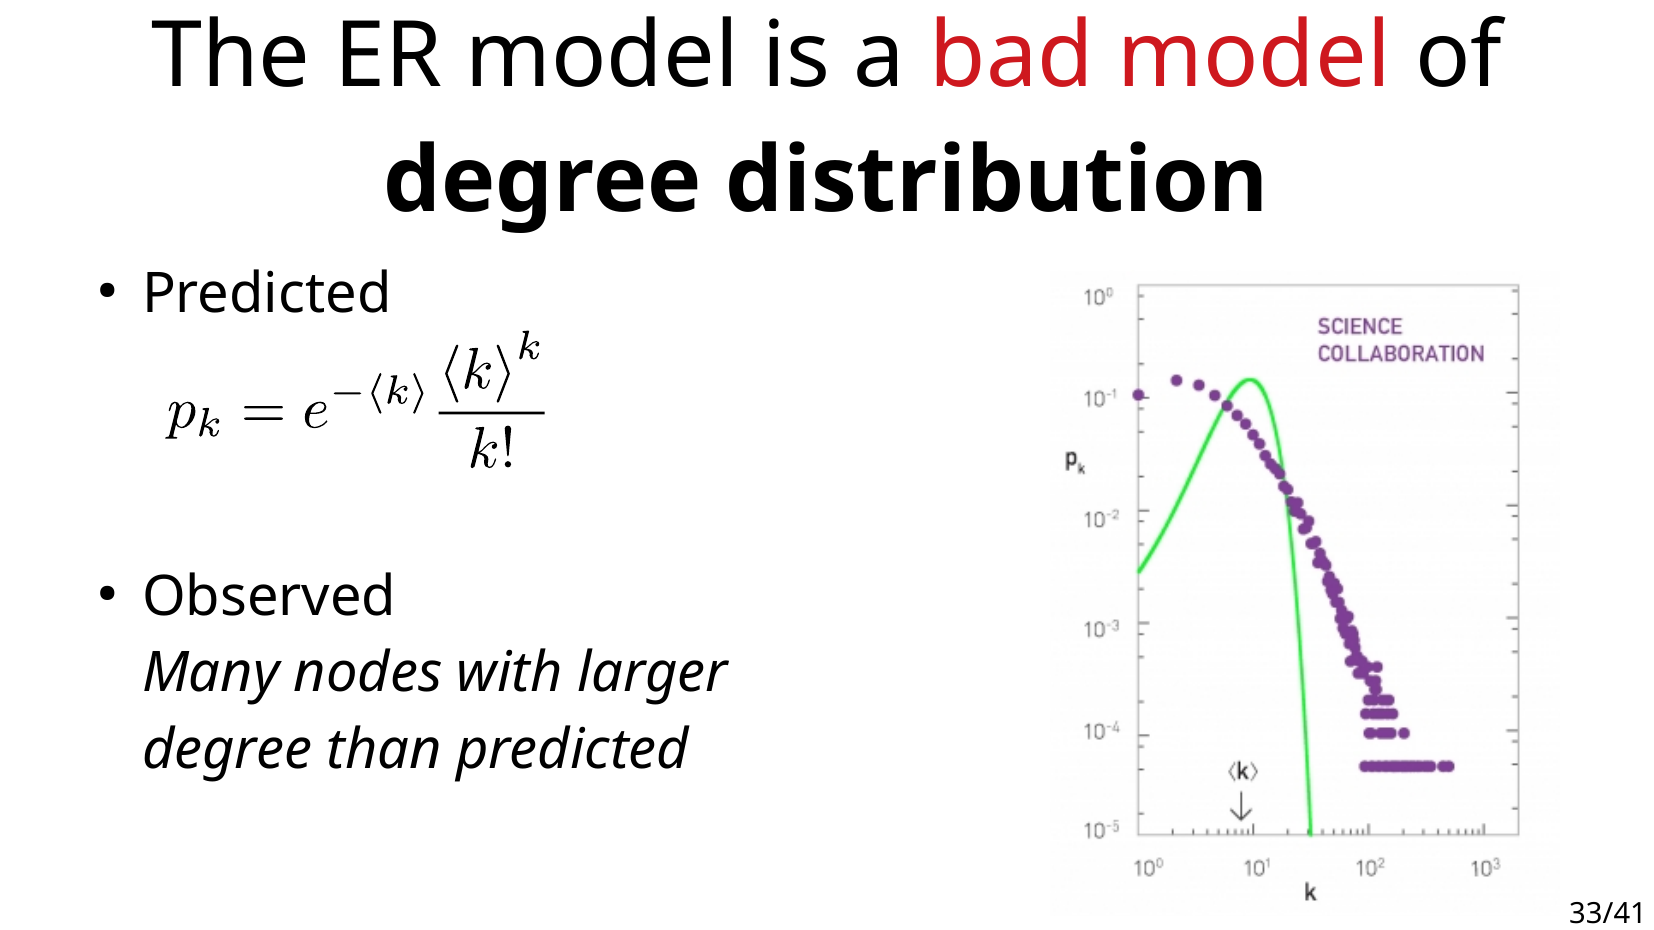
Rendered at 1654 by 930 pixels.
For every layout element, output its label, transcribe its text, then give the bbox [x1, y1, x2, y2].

title The ER model is a bad model of degree distribution [82, 0, 1571, 243]
picture [1050, 269, 1560, 916]
list Predicted Observed Many nodes with larger degree than predicted [82, 252, 1571, 793]
text_box [165, 330, 545, 469]
